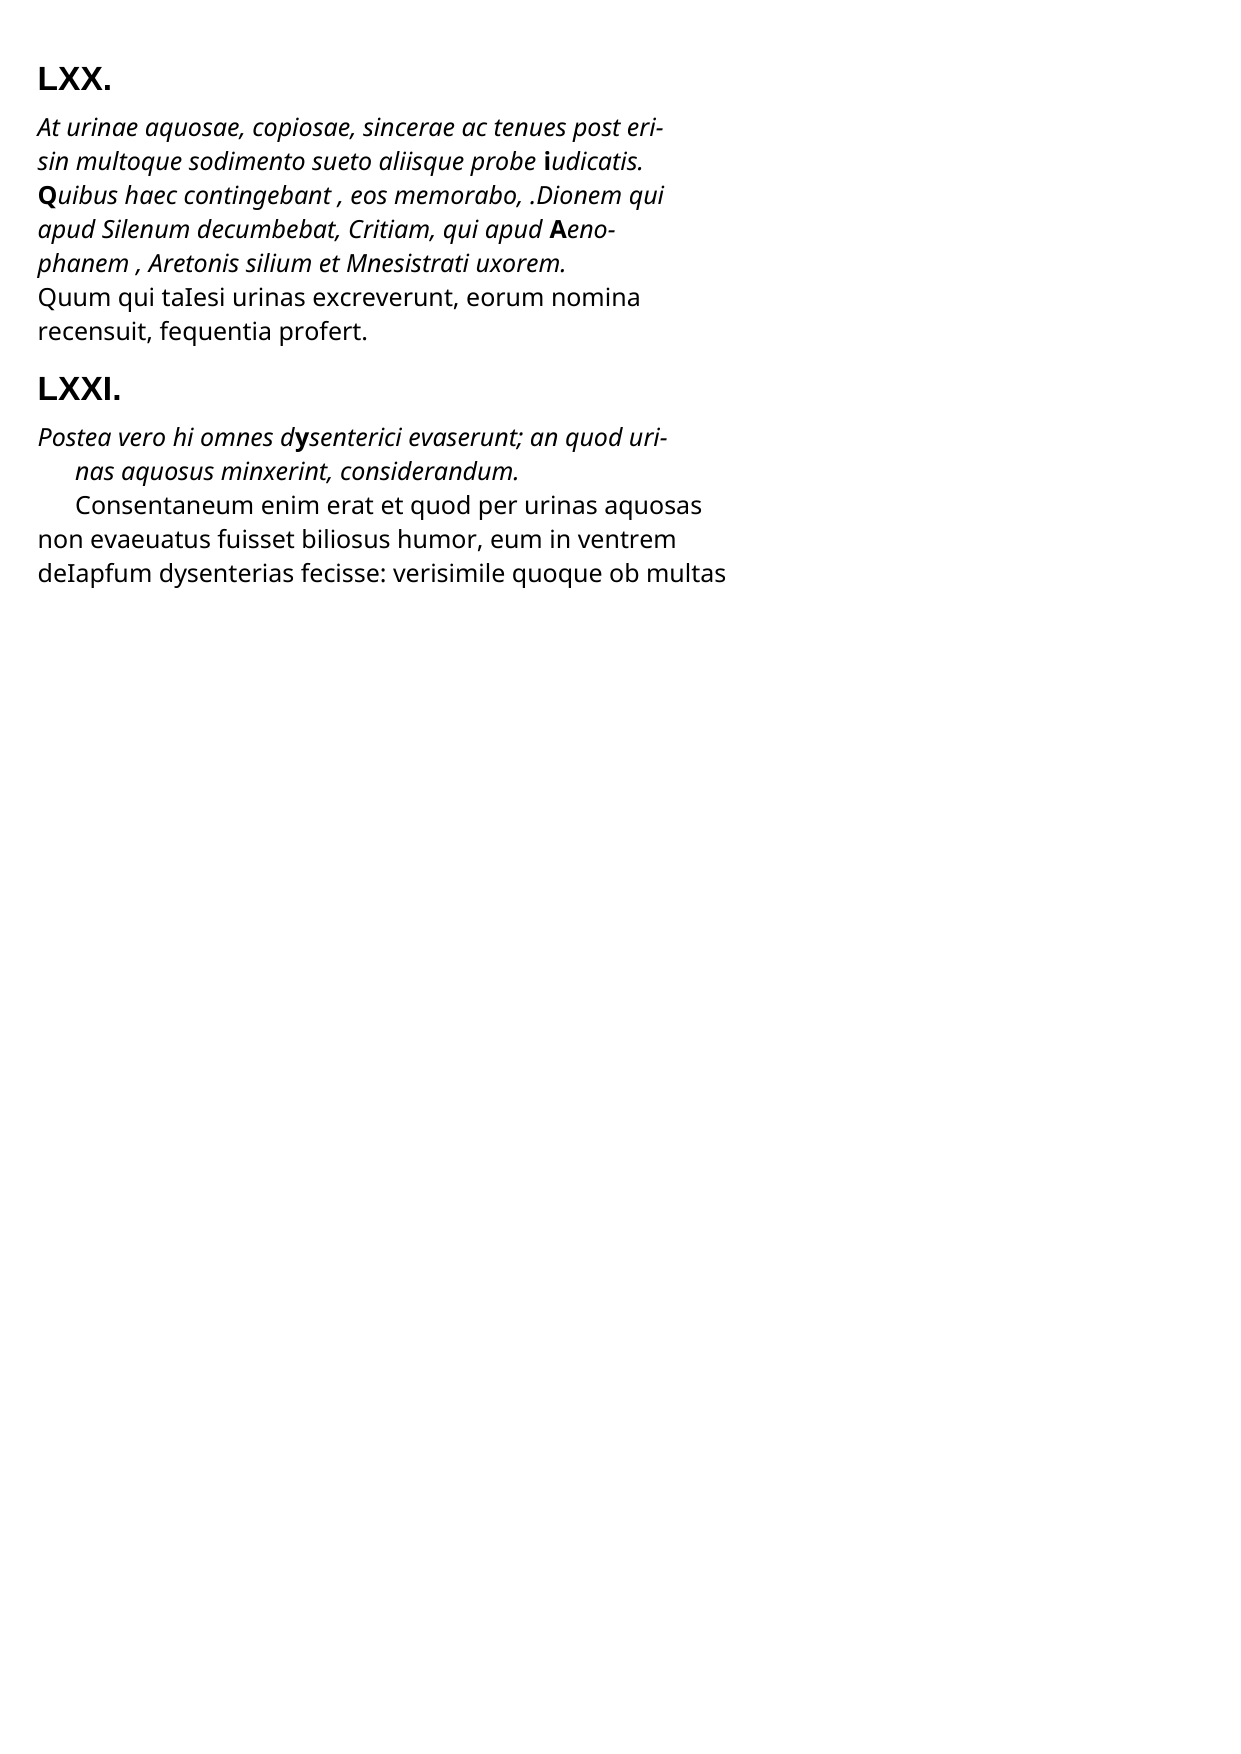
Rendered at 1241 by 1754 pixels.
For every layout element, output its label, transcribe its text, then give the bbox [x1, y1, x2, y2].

subtitle LXXI. [37, 369, 1203, 407]
subtitle LXX. [37, 58, 1203, 97]
text At urinae aquosae, copiosae, sincerae ac tenues post eri- sin multoque sodimento sueto aliisque probe iudicatis. Quibus haec contingebant , eos memorabo, .Dionem qui apud Silenum decumbebat, Critiam, qui apud Aeno- phanem , Aretonis silium et Mnesistrati uxorem. [37, 109, 1203, 280]
text Postea vero hi omnes dysenterici evaserunt; an quod uri- nas aquosus minxerint, considerandum. [37, 420, 1203, 488]
subtitle Consentaneum enim erat et quod per urinas aquosas non evaeuatus fuisset biliosus humor, eum in ventrem deIapfum dysenterias fecisse: verisimile quoque ob multas [37, 488, 1203, 590]
subtitle Quum qui taIesi urinas excreverunt, eorum nomina recensuit, fequentia profert. [37, 280, 1203, 348]
